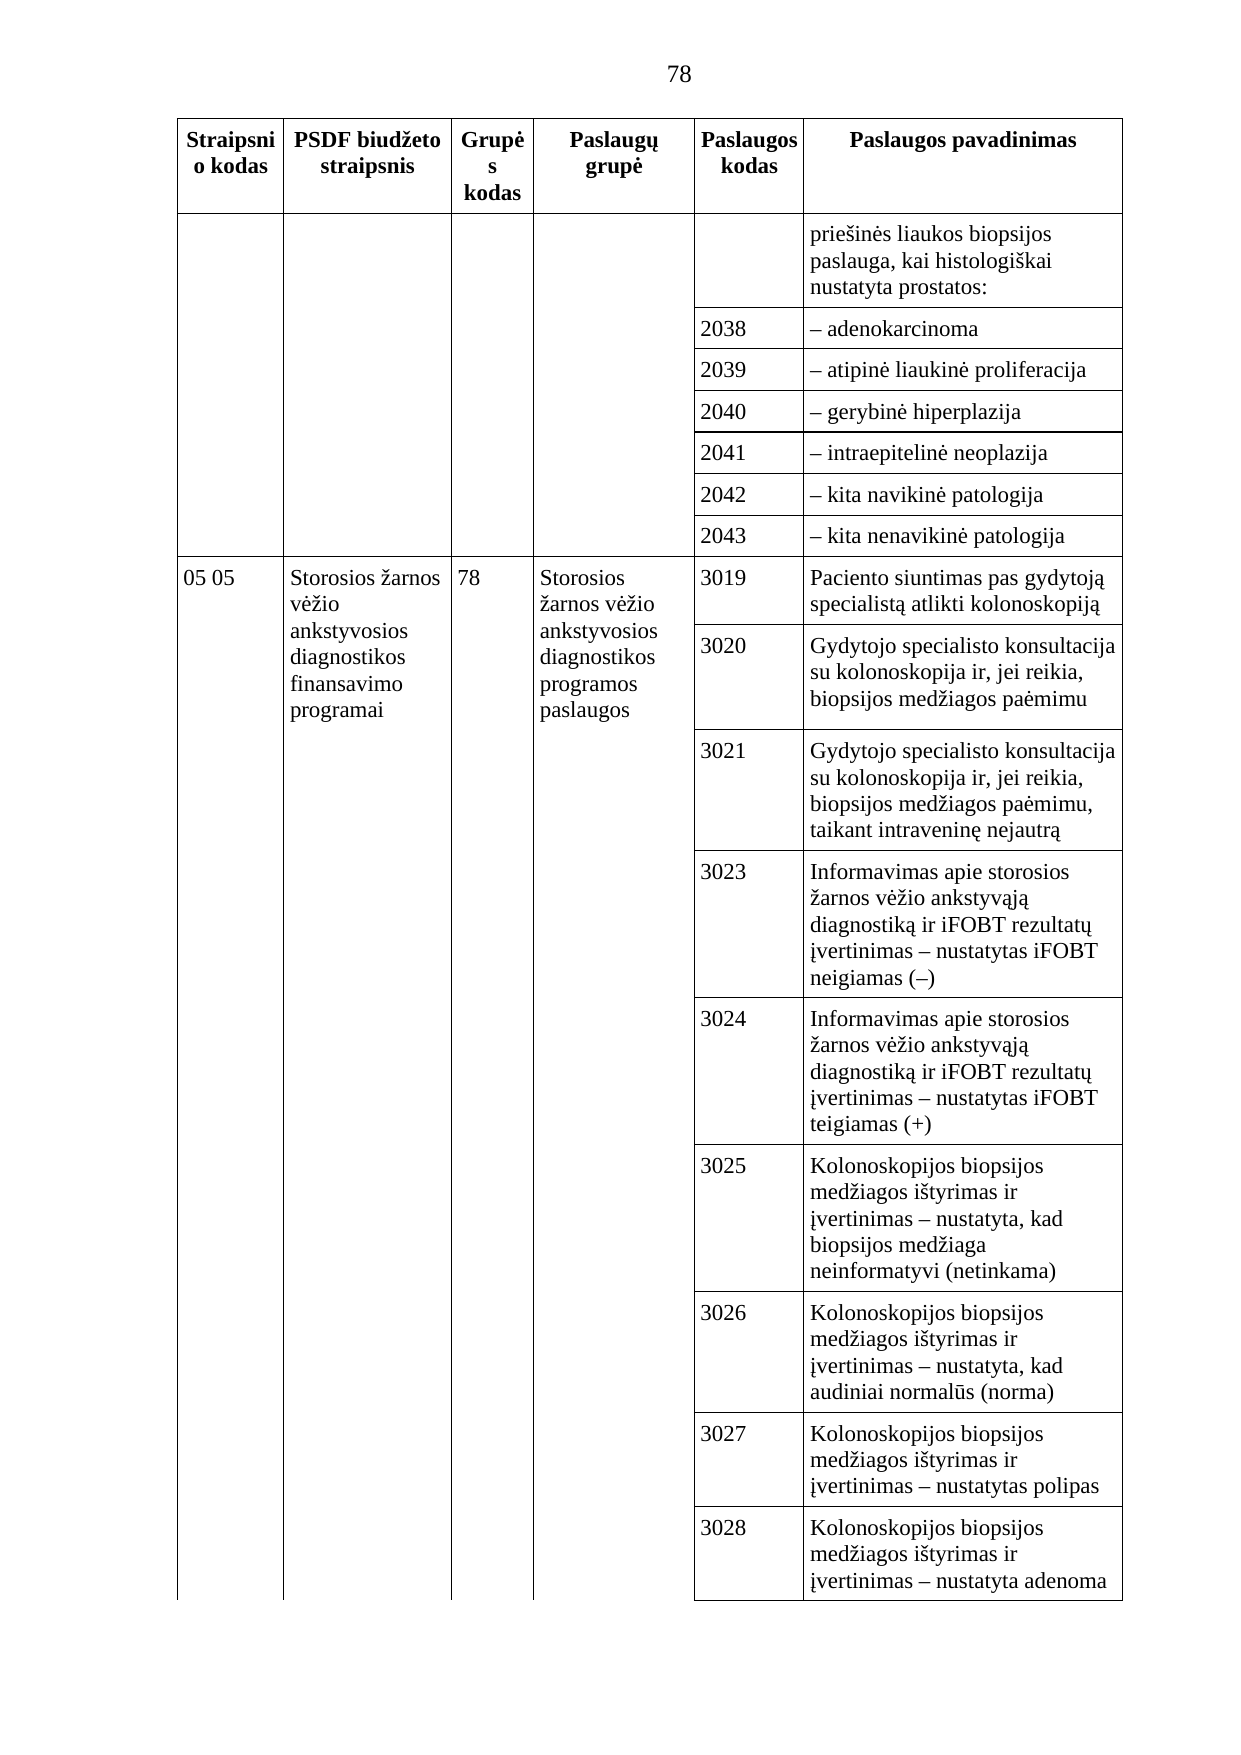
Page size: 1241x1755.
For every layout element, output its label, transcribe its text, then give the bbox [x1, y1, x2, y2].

table_cell [534, 997, 694, 1144]
table_cell Storosios žarnos vėžio ankstyvosios diagnostikos finansavimo programai [284, 557, 451, 729]
table_cell [178, 1506, 283, 1600]
table_cell [178, 997, 283, 1144]
table_cell [178, 1412, 283, 1506]
table_cell – kita navikinė patologija [804, 474, 1122, 514]
table_header Straipsnio kodas [178, 119, 283, 212]
table_cell [284, 729, 451, 850]
table_cell [284, 1412, 451, 1506]
table_cell 2038 [695, 308, 803, 348]
table_cell [284, 473, 451, 514]
table_cell [284, 214, 451, 307]
table_header PSDF biudžeto straipsnis [284, 119, 451, 212]
table_header Grupės kodas [452, 119, 533, 212]
table_cell 3024 [695, 998, 803, 1144]
table_cell [284, 348, 451, 390]
table_cell Informavimas apie storosios žarnos vėžio ankstyvąją diagnostiką ir iFOBT rezultatų įvertinimas – nustatytas iFOBT teigiamas (+) [804, 998, 1122, 1144]
table_cell [284, 515, 451, 556]
table_cell [178, 1291, 283, 1412]
table_cell [534, 1506, 694, 1600]
table_cell [534, 307, 694, 348]
table_cell [534, 729, 694, 850]
table_cell 3027 [695, 1413, 803, 1506]
table_cell 2042 [695, 474, 803, 514]
table_cell Kolonoskopijos biopsijos medžiagos ištyrimas ir įvertinimas – nustatyta, kad audiniai normalūs (norma) [804, 1292, 1122, 1412]
table_cell [178, 850, 283, 997]
table_cell [534, 390, 694, 431]
table_cell [178, 729, 283, 850]
table_cell [452, 997, 533, 1144]
table_cell [178, 390, 283, 431]
table_cell [284, 1144, 451, 1291]
table_cell – atipinė liaukinė proliferacija [804, 349, 1122, 390]
table_cell [178, 624, 283, 729]
table_cell [284, 997, 451, 1144]
table_cell – intraepitelinė neoplazija [804, 433, 1122, 473]
table_cell [452, 1412, 533, 1506]
table_cell [534, 431, 694, 473]
table_header Paslaugos pavadinimas [804, 119, 1122, 212]
table_cell [284, 390, 451, 431]
table_cell [452, 307, 533, 348]
table_cell [452, 1506, 533, 1600]
table_cell [534, 1291, 694, 1412]
table_cell Kolonoskopijos biopsijos medžiagos ištyrimas ir įvertinimas – nustatytas polipas [804, 1413, 1122, 1506]
table_cell [534, 515, 694, 556]
table_cell Informavimas apie storosios žarnos vėžio ankstyvąją diagnostiką ir iFOBT rezultatų įvertinimas – nustatytas iFOBT neigiamas (–) [804, 851, 1122, 997]
table_cell [452, 473, 533, 514]
table_cell 3025 [695, 1145, 803, 1291]
table_cell [452, 729, 533, 850]
table_cell [284, 431, 451, 473]
table_cell [452, 515, 533, 556]
table_cell 3023 [695, 851, 803, 997]
table_header Paslaugų grupė [534, 119, 694, 212]
table_cell – gerybinė hiperplazija [804, 391, 1122, 431]
table_cell [695, 214, 803, 307]
table_cell 2043 [695, 516, 803, 556]
table_cell [452, 390, 533, 431]
table_cell 3021 [695, 730, 803, 850]
table_cell [452, 1144, 533, 1291]
table_cell [534, 214, 694, 307]
table_cell 3028 [695, 1507, 803, 1600]
table_cell 2040 [695, 391, 803, 431]
table_cell 2041 [695, 433, 803, 473]
table_cell [178, 1144, 283, 1291]
table_cell – adenokarcinoma [804, 308, 1122, 348]
table_cell Gydytojo specialisto konsultacija su kolonoskopija ir, jei reikia, biopsijos medžiagos paėmimu, taikant intraveninę nejautrą [804, 730, 1122, 850]
table_cell Gydytojo specialisto konsultacija su kolonoskopija ir, jei reikia, biopsijos medžiagos paėmimu [804, 625, 1122, 729]
table_cell [452, 214, 533, 307]
table_cell Storosios žarnos vėžio ankstyvosios diagnostikos programos paslaugos [534, 557, 694, 729]
table_cell [452, 1291, 533, 1412]
table_cell [284, 1506, 451, 1600]
table_cell [452, 850, 533, 997]
table_cell [534, 1412, 694, 1506]
table_cell [284, 307, 451, 348]
table_header Paslaugos kodas [695, 119, 803, 212]
table_cell Kolonoskopijos biopsijos medžiagos ištyrimas ir įvertinimas – nustatyta adenoma [804, 1507, 1122, 1600]
table_cell 3026 [695, 1292, 803, 1412]
table_cell – kita nenavikinė patologija [804, 516, 1122, 556]
table_cell [284, 1291, 451, 1412]
table_cell [178, 515, 283, 556]
table_cell 3020 [695, 625, 803, 729]
table_cell [178, 348, 283, 390]
table_cell Kolonoskopijos biopsijos medžiagos ištyrimas ir įvertinimas – nustatyta, kad biopsijos medžiaga neinformatyvi (netinkama) [804, 1145, 1122, 1291]
table_cell 05 05 [178, 557, 283, 624]
table_cell [178, 214, 283, 307]
table_cell [178, 431, 283, 473]
table_cell 78 [452, 557, 533, 624]
table_cell [534, 473, 694, 514]
table_cell [534, 850, 694, 997]
table_cell [534, 348, 694, 390]
table_cell [534, 1144, 694, 1291]
table_cell [452, 348, 533, 390]
table_cell Paciento siuntimas pas gydytoją specialistą atlikti kolonoskopiją [804, 557, 1122, 624]
table_cell [452, 431, 533, 473]
table_cell 3019 [695, 557, 803, 624]
table_cell [284, 850, 451, 997]
table_cell [452, 624, 533, 729]
table_cell priešinės liaukos biopsijos paslauga, kai histologiškai nustatyta prostatos: [804, 214, 1122, 307]
table_cell 2039 [695, 349, 803, 390]
table_cell [178, 307, 283, 348]
table_cell [178, 473, 283, 514]
